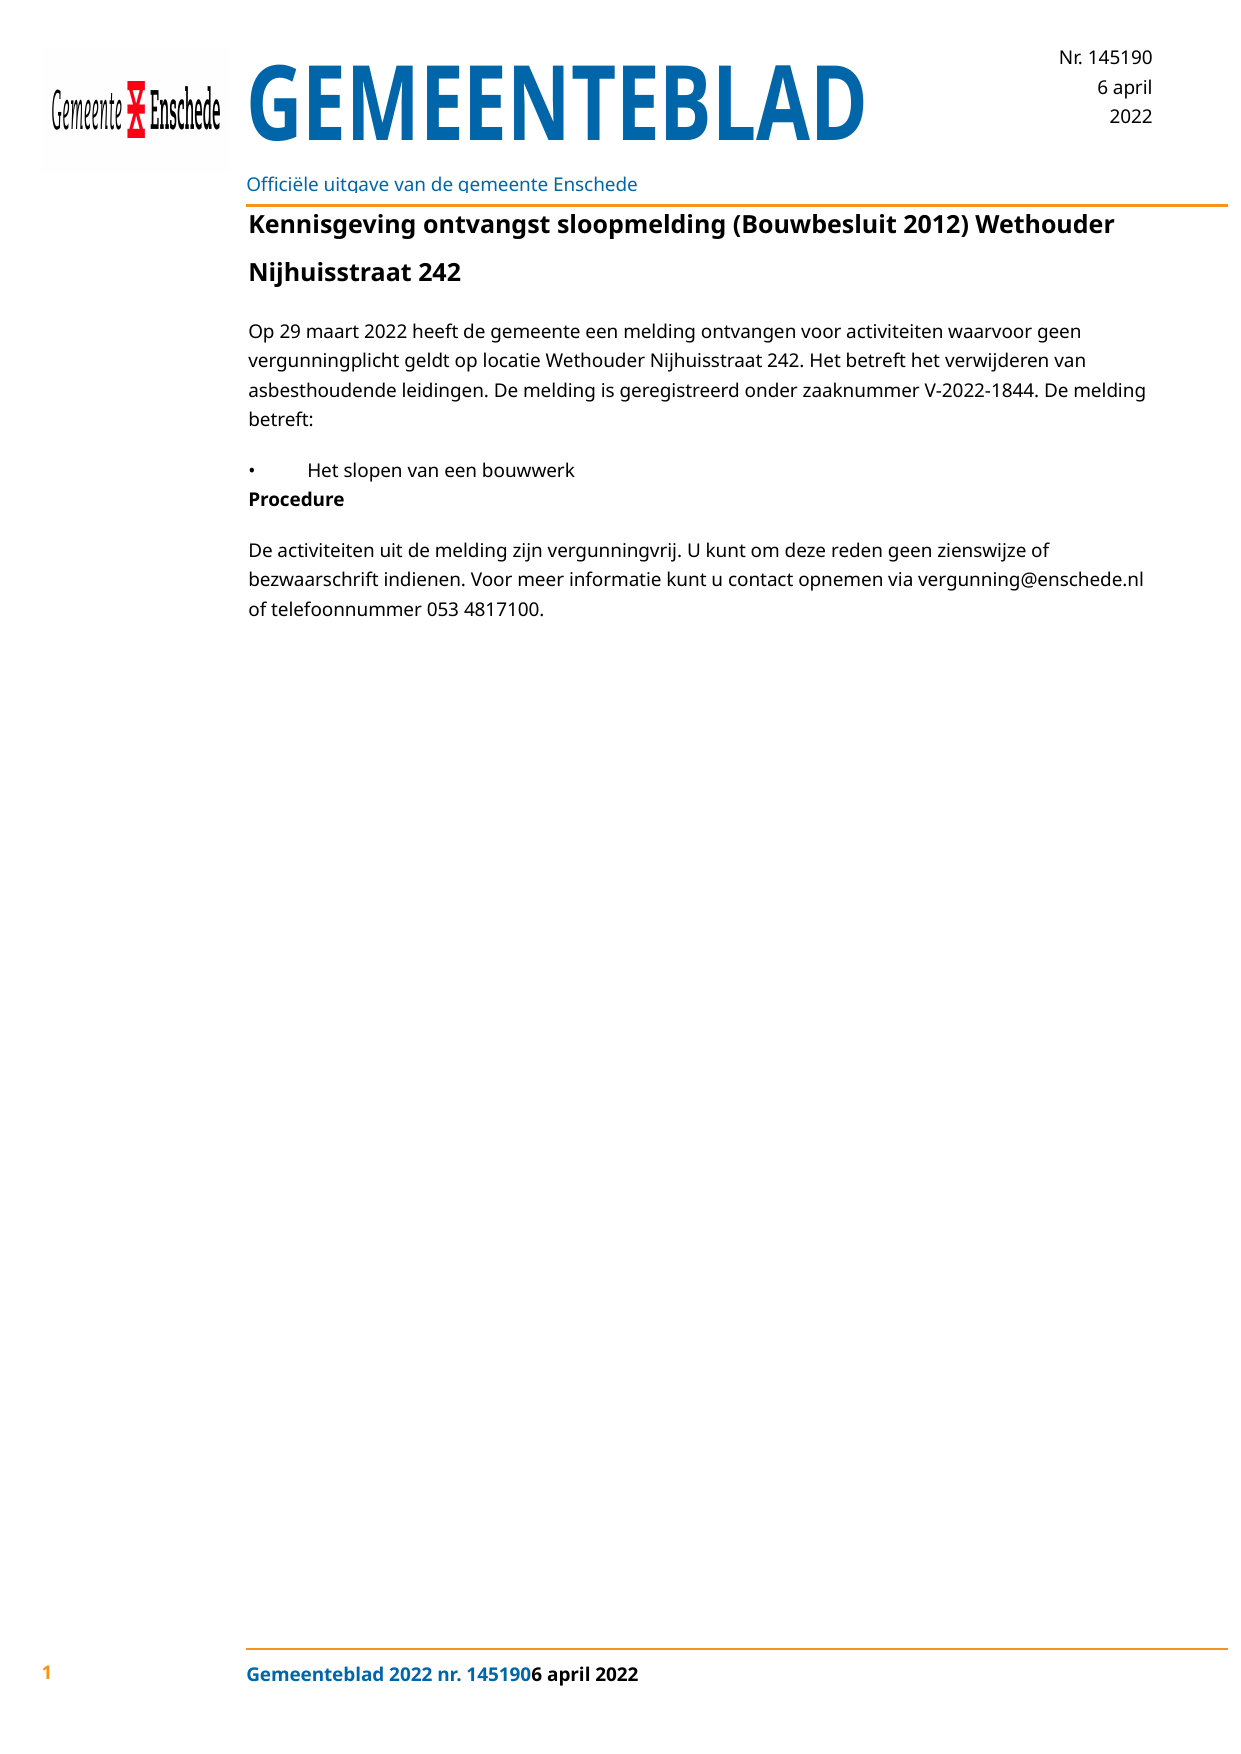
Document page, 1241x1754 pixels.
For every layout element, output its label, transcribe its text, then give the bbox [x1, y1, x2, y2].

picture [41, 47, 231, 172]
text Procedure [248, 487, 1152, 512]
list Het slopen van een bouwwerk [248, 457, 1152, 483]
text Kennisgeving ontvangst sloopmelding (Bouwbesluit 2012) Wethouder Nijhuisstraat 242 [248, 207, 1152, 288]
text Op 29 maart 2022 heeft de gemeente een melding ontvangen voor activiteiten waarvoor geen vergunningplicht geldt op locatie Wethouder Nijhuisstraat 242. Het betreft het verwijderen van asbesthoudende leidingen. De melding is geregistreerd onder zaaknummer V-2022-1844. De melding betreft: [248, 318, 1152, 432]
text De activiteiten uit de melding zijn vergunningvrij. U kunt om deze reden geen zienswijze of bezwaarschrift indienen. Voor meer informatie kunt u contact opnemen via vergunning@enschede.nl of telefoonnummer 053 4817100. [248, 537, 1152, 622]
